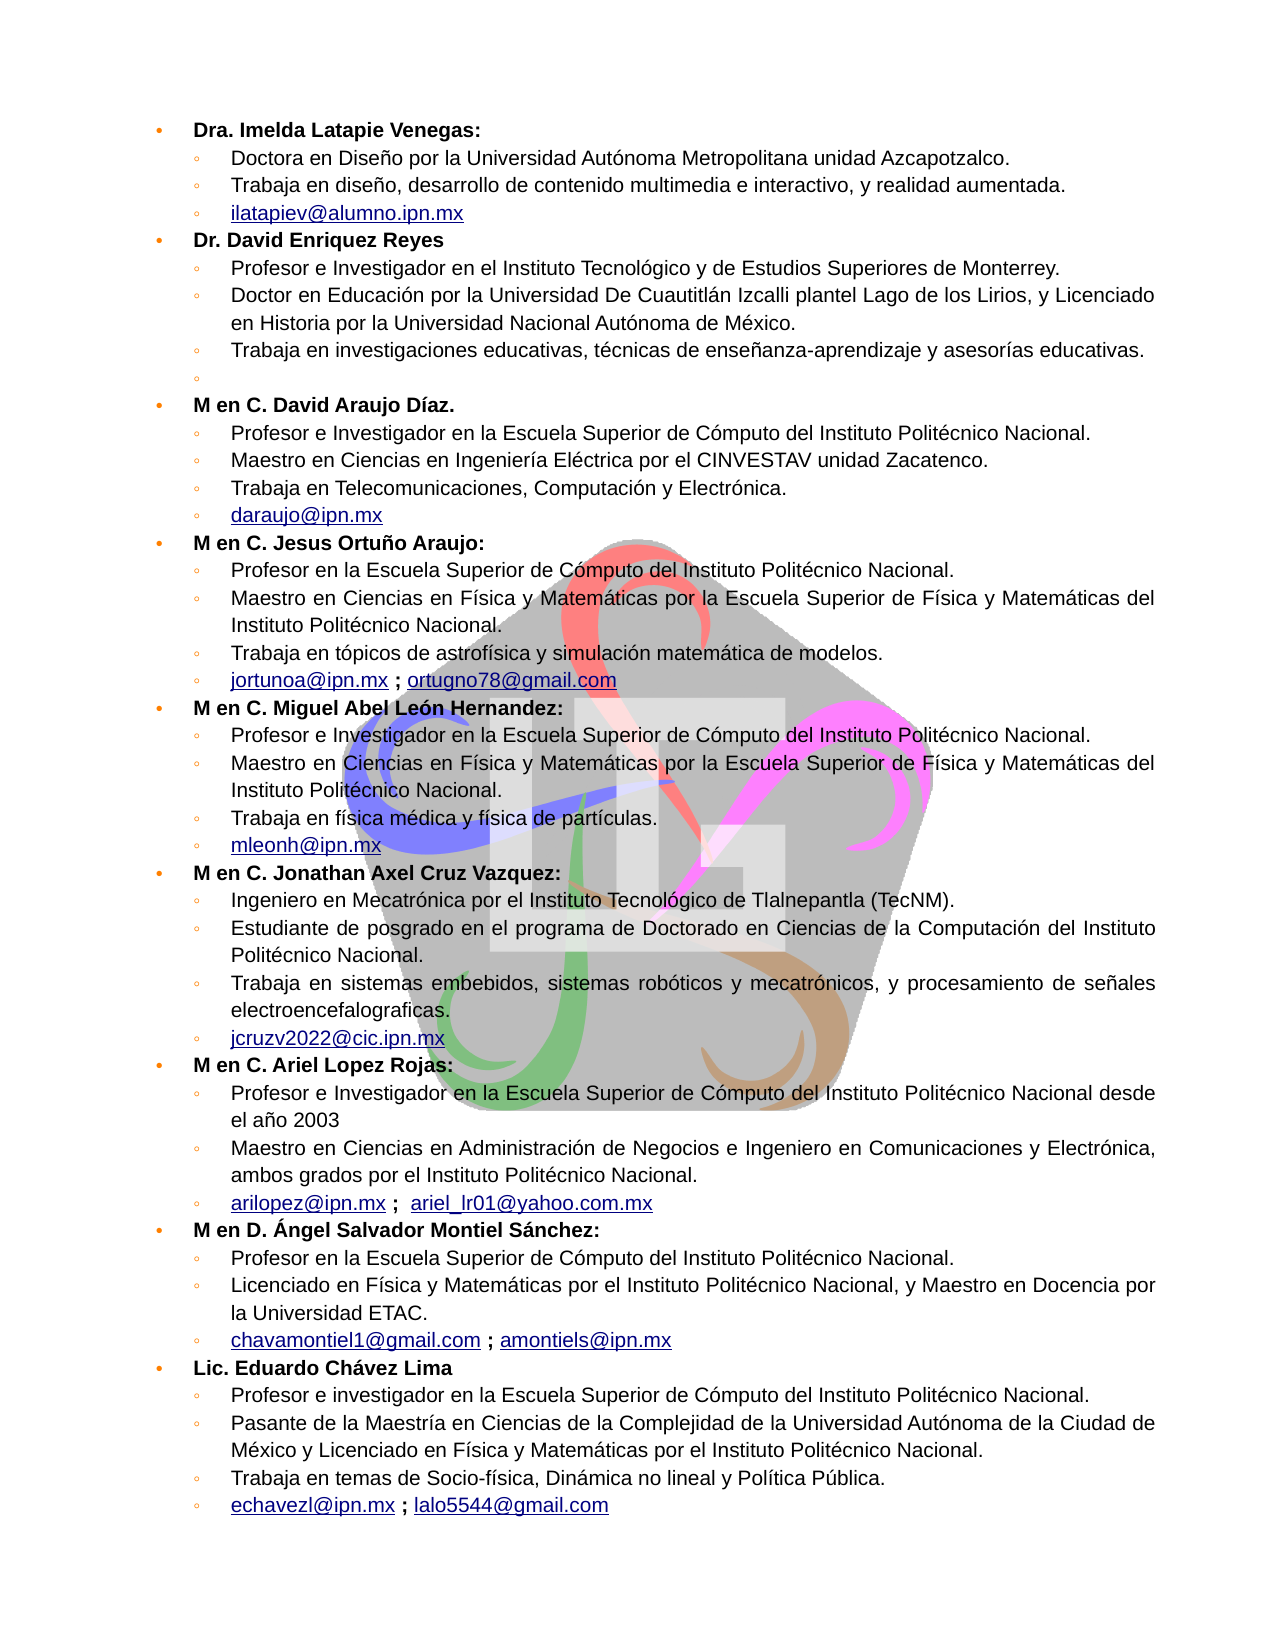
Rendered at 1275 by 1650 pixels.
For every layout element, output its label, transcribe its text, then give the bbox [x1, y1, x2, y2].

list Profesor e Investigador en la Escuela Superior de Cómputo del Instituto Politécnico Nacional. [193, 723, 1157, 747]
list Estudiante de posgrado en el programa de Doctorado en Ciencias de la Computación del Instituto Politécnico Nacional. [193, 916, 1157, 967]
picture [342, 637, 933, 641]
list Profesor en la Escuela Superior de Cómputo del Instituto Politécnico Nacional. [193, 558, 1157, 582]
list M en D. Ángel Salvador Montiel Sánchez: [156, 1218, 1157, 1242]
list echavezl@ipn.mx ; lalo5544@gmail.com [193, 1493, 1157, 1517]
list Profesor en la Escuela Superior de Cómputo del Instituto Politécnico Nacional. [193, 1246, 1157, 1269]
list chavamontiel1@gmail.com ; amontiels@ipn.mx [193, 1328, 1157, 1352]
list mleonh@ipn.mx [193, 833, 1157, 857]
picture [342, 719, 933, 723]
list Ingeniero en Mecatrónica por el Instituto Tecnológico de Tlalnepantla (TecNM). [193, 888, 1157, 912]
picture [342, 747, 933, 751]
list Pasante de la Maestría en Ciencias de la Complejidad de la Universidad Autónoma de la Ciudad de México y Licenciado en Física y Matemáticas por el Instituto Politécnico Nacional. [193, 1411, 1157, 1462]
picture [342, 554, 933, 558]
picture [342, 1022, 933, 1026]
picture [342, 664, 933, 668]
list M en C. Jonathan Axel Cruz Vazquez: [156, 861, 1157, 884]
list Profesor e investigador en la Escuela Superior de Cómputo del Instituto Politécnico Nacional. [193, 1383, 1157, 1407]
list Trabaja en sistemas embebidos, sistemas robóticos y mecatrónicos, y procesamiento de señales electroencefalograficas. [193, 971, 1157, 1022]
list Dr. David Enriquez Reyes [156, 228, 1157, 252]
list M en C. Miguel Abel León Hernandez: [156, 696, 1157, 719]
list Maestro en Ciencias en Ingeniería Eléctrica por el CINVESTAV unidad Zacatenco. [193, 448, 1157, 472]
picture [342, 802, 933, 806]
list M en C. Ariel Lopez Rojas: [156, 1053, 1157, 1077]
list Dra. Imelda Latapie Venegas: [156, 118, 1157, 142]
picture [342, 1049, 933, 1053]
list Trabaja en Telecomunicaciones, Computación y Electrónica. [193, 476, 1157, 499]
picture [342, 884, 933, 888]
list Licenciado en Física y Matemáticas por el Instituto Politécnico Nacional, y Maestro en Docencia por la Universidad ETAC. [193, 1273, 1157, 1324]
list Trabaja en física médica y física de partículas. [193, 806, 1157, 829]
list Profesor e Investigador en la Escuela Superior de Cómputo del Instituto Politécnico Nacional. [193, 421, 1157, 444]
list Profesor e Investigador en la Escuela Superior de Cómputo del Instituto Politécnico Nacional desde el año 2003 [193, 1081, 1157, 1132]
picture [342, 912, 933, 916]
list arilopez@ipn.mx ; ariel_lr01@yahoo.com.mx [193, 1191, 1157, 1214]
picture [342, 829, 933, 833]
picture [342, 582, 933, 586]
list Trabaja en investigaciones educativas, técnicas de enseñanza-aprendizaje y asesorías educativas. [193, 338, 1157, 362]
list jortunoa@ipn.mx ; ortugno78@gmail.com [193, 668, 1157, 692]
list Doctor en Educación por la Universidad De Cuautitlán Izcalli plantel Lago de los Lirios, y Licenciado en Historia por la Universidad Nacional Autónoma de México. [193, 283, 1157, 334]
picture [342, 692, 933, 696]
list Doctora en Diseño por la Universidad Autónoma Metropolitana unidad Azcapotzalco. [193, 146, 1157, 169]
picture [342, 857, 933, 861]
list M en C. David Araujo Díaz. [156, 393, 1157, 417]
list ilatapiev@alumno.ipn.mx [193, 201, 1157, 224]
list jcruzv2022@cic.ipn.mx [193, 1026, 1157, 1049]
list Trabaja en diseño, desarrollo de contenido multimedia e interactivo, y realidad aumentada. [193, 173, 1157, 197]
picture [342, 967, 933, 971]
list Trabaja en temas de Socio-física, Dinámica no lineal y Política Pública. [193, 1466, 1157, 1489]
list Maestro en Ciencias en Física y Matemáticas por la Escuela Superior de Física y Matemáticas del Instituto Politécnico Nacional. [193, 751, 1157, 802]
list Maestro en Ciencias en Física y Matemáticas por la Escuela Superior de Física y Matemáticas del Instituto Politécnico Nacional. [193, 586, 1157, 637]
list Maestro en Ciencias en Administración de Negocios e Ingeniero en Comunicaciones y Electrónica, ambos grados por el Instituto Politécnico Nacional. [193, 1136, 1157, 1187]
list Lic. Eduardo Chávez Lima [156, 1356, 1157, 1379]
list Trabaja en tópicos de astrofísica y simulación matemática de modelos. [193, 641, 1157, 664]
list M en C. Jesus Ortuño Araujo: [156, 531, 1157, 554]
list daraujo@ipn.mx [193, 503, 1157, 527]
picture [342, 1077, 933, 1081]
list Profesor e Investigador en el Instituto Tecnológico y de Estudios Superiores de Monterrey. [193, 256, 1157, 279]
